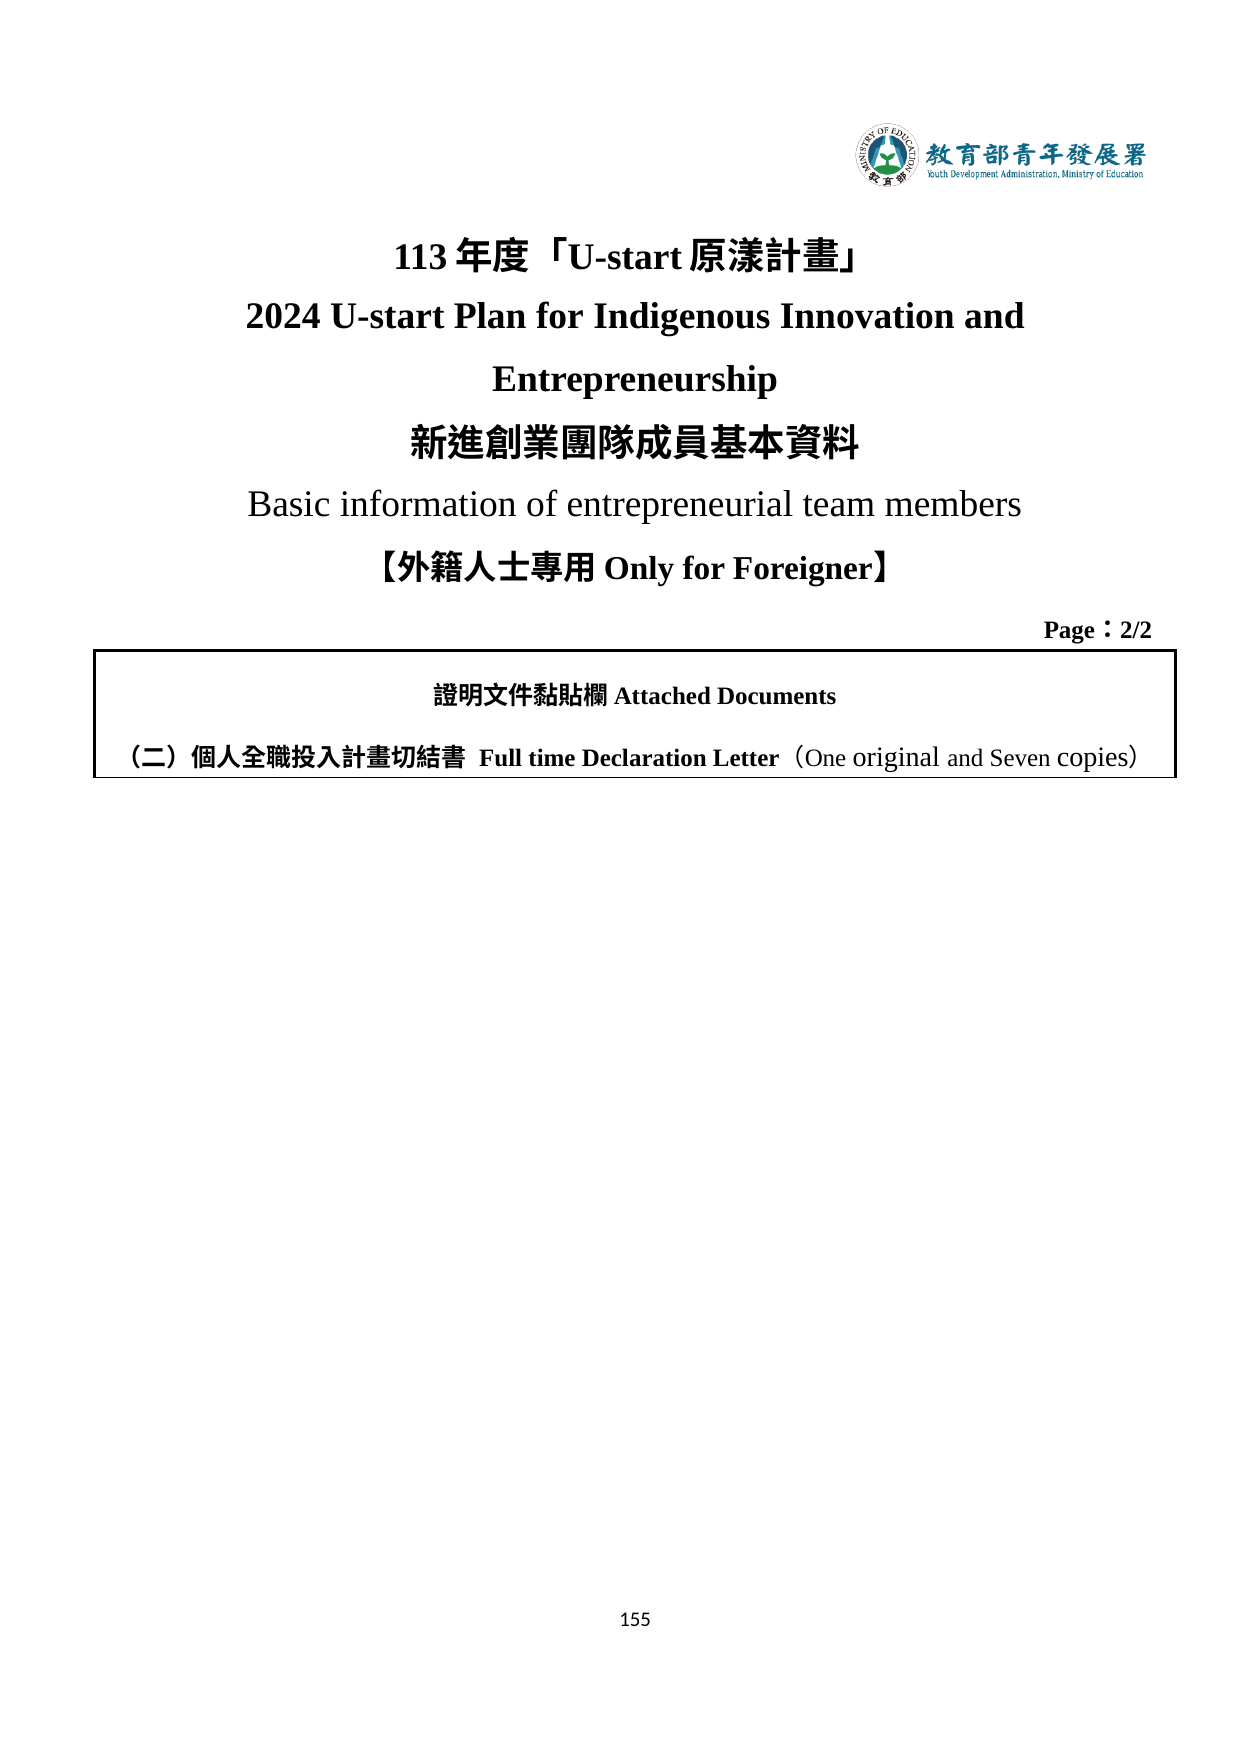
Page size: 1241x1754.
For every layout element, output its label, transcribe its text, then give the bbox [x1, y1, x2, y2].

text Page：2/2 [118, 586, 1152, 649]
table_header 證明文件黏貼欄Attached Documents （二）個人全職投入計畫切結書 Full time Declaration Letter（One original and Seven copies） [96, 652, 1174, 777]
text 2024 U-start Plan for Indigenous Innovation and Entrepreneurship [118, 274, 1152, 399]
text 新進創業團隊成員基本資料 [118, 399, 1152, 461]
text 113年度「U-start原漾計畫」 [118, 211, 1152, 274]
text Basic information of entrepreneurial team members [118, 461, 1152, 524]
text 【外籍人士專用Only for Foreigner】 [118, 524, 1152, 586]
